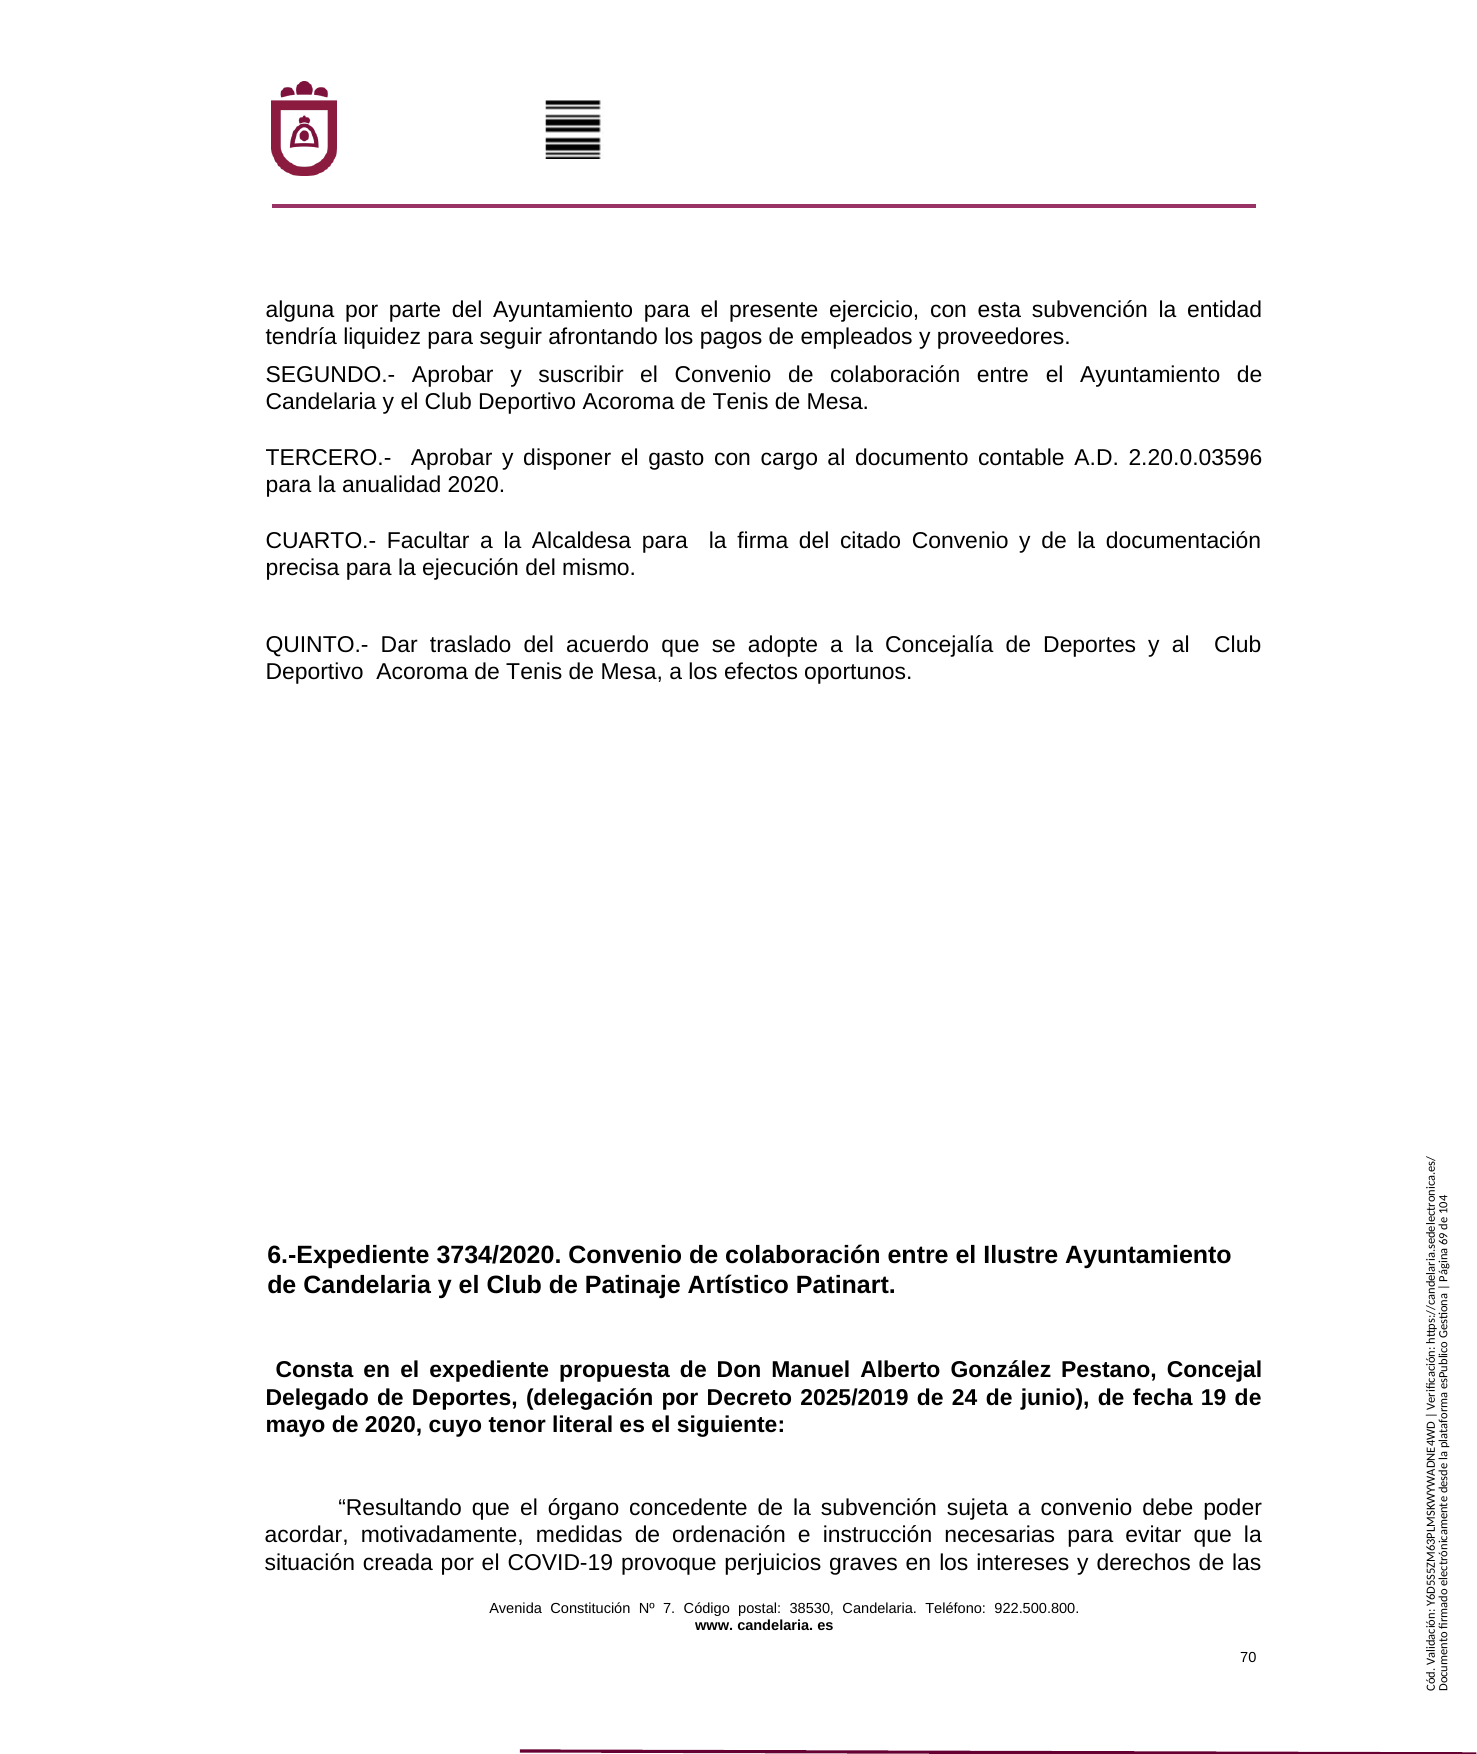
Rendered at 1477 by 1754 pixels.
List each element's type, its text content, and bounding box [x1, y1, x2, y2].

text “Resultando que el órgano concedente de la subvención sujeta a convenio debe poder acordar, motivadamente, medidas de ordenación e instrucción necesarias para evitar que la situación creada por el COVID-19 provoque perjuicios graves en los intereses y derechos de las [264, 1494, 1263, 1575]
text QUINTO.- Dar traslado del acuerdo que se adopte a la Concejalía de Deportes y al Club Deportivo Acoroma de Tenis de Mesa, a los efectos oportunos. [265, 631, 1263, 684]
text alguna por parte del Ayuntamiento para el presente ejercicio, con esta subvención la entidad tendría liquidez para seguir afrontando los pagos de empleados y proveedores. [265, 296, 1263, 349]
text TERCERO.- Aprobar y disponer el gasto con cargo al documento contable A.D. 2.20.0.03596 para la anualidad 2020. [265, 444, 1263, 497]
text CUARTO.- Facultar a la Alcaldesa para la firma del citado Convenio y de la documentación precisa para la ejecución del mismo. [265, 527, 1263, 580]
text SEGUNDO.- Aprobar y suscribir el Convenio de colaboración entre el Ayuntamiento de Candelaria y el Club Deportivo Acoroma de Tenis de Mesa. [265, 361, 1263, 414]
text 6.-Expediente 3734/2020. Convenio de colaboración entre el Ilustre Ayuntamiento de Candelaria y el Club de Patinaje Artístico Patinart. [267, 1240, 1265, 1298]
text Consta en el expediente propuesta de Don Manuel Alberto González Pestano, Concejal Delegado de Deportes, (delegación por Decreto 2025/2019 de 24 de junio), de fecha 19 de mayo de 2020, cuyo tenor literal es el siguiente: [265, 1356, 1263, 1437]
